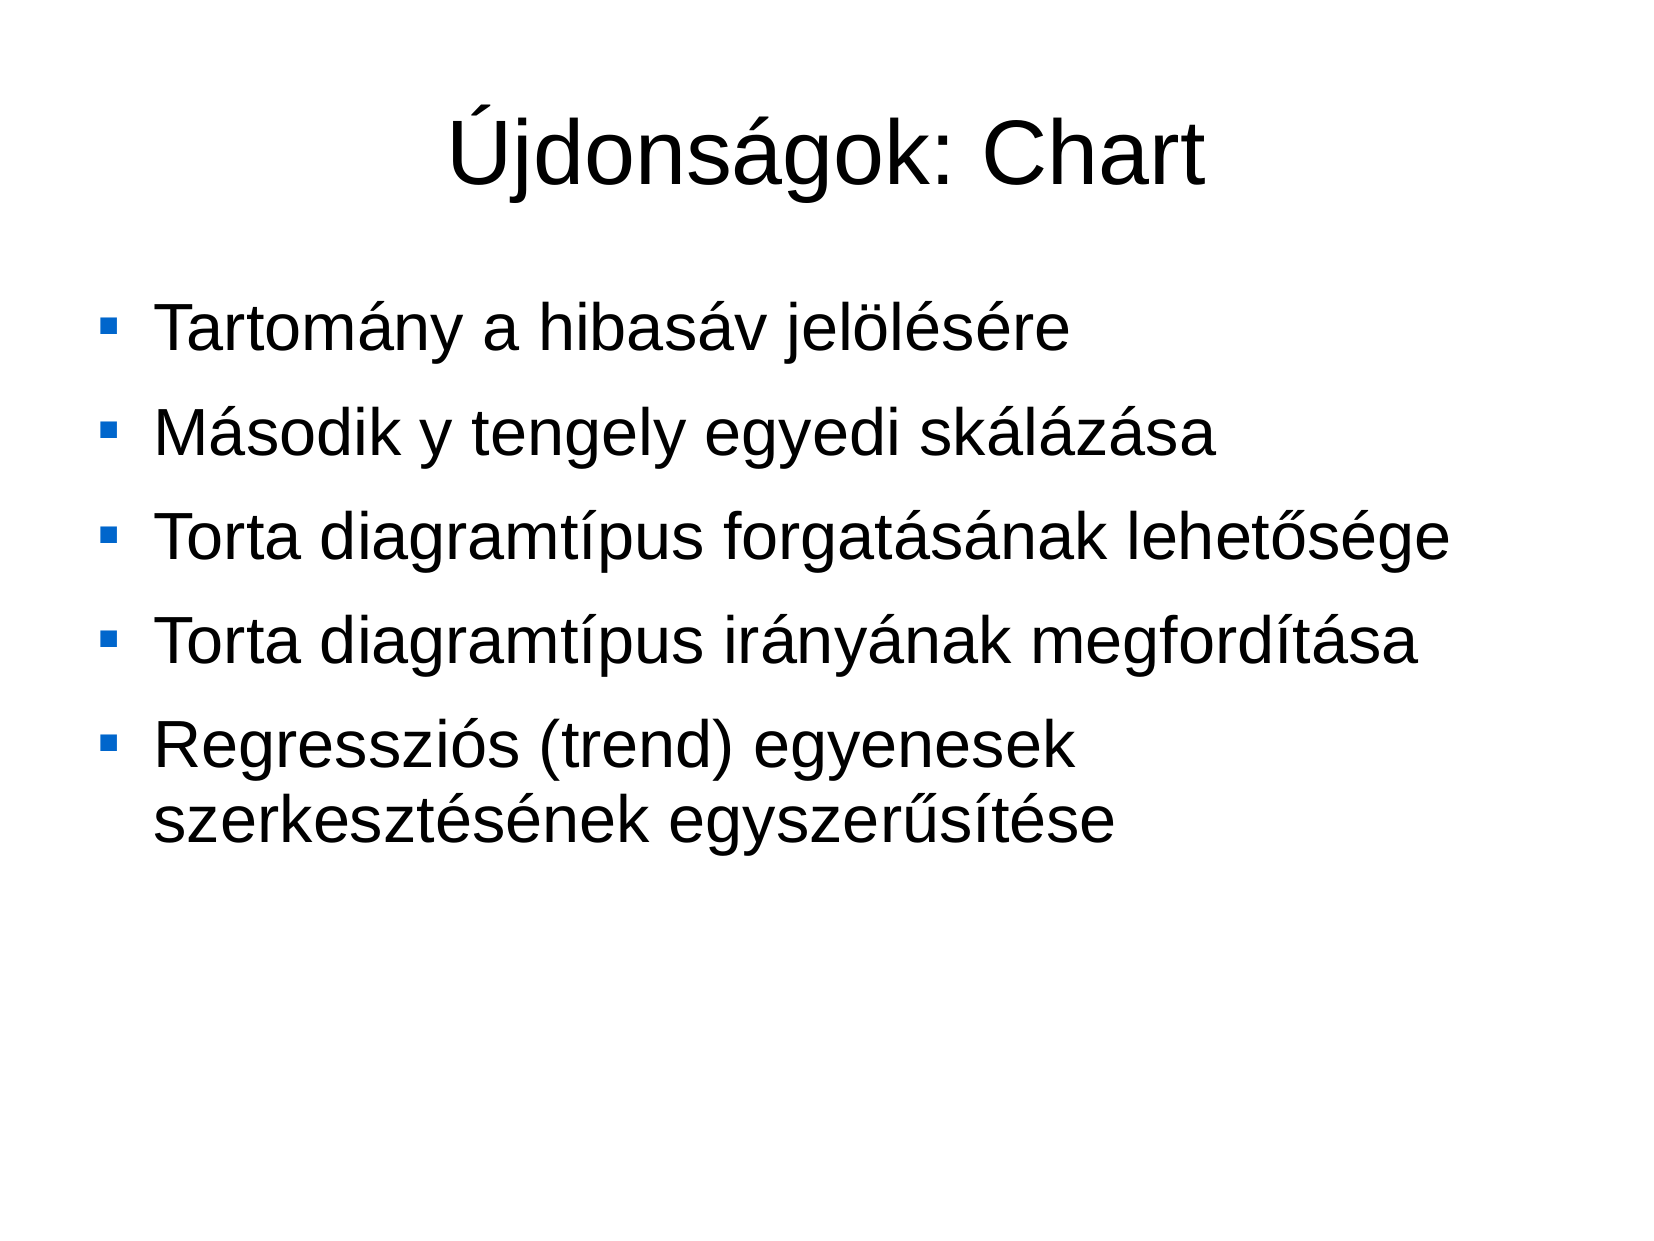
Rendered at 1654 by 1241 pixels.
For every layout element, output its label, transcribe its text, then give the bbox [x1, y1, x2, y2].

title Újdonságok: Chart [82, 49, 1571, 257]
list Tartomány a hibasáv jelölésére Második y tengely egyedi skálázása Torta diagramtípus forgatásának lehetősége Torta diagramtípus irányának megfordítása Regressziós (trend) egyenesek szerkesztésének egyszerűsítése [82, 290, 1571, 1109]
